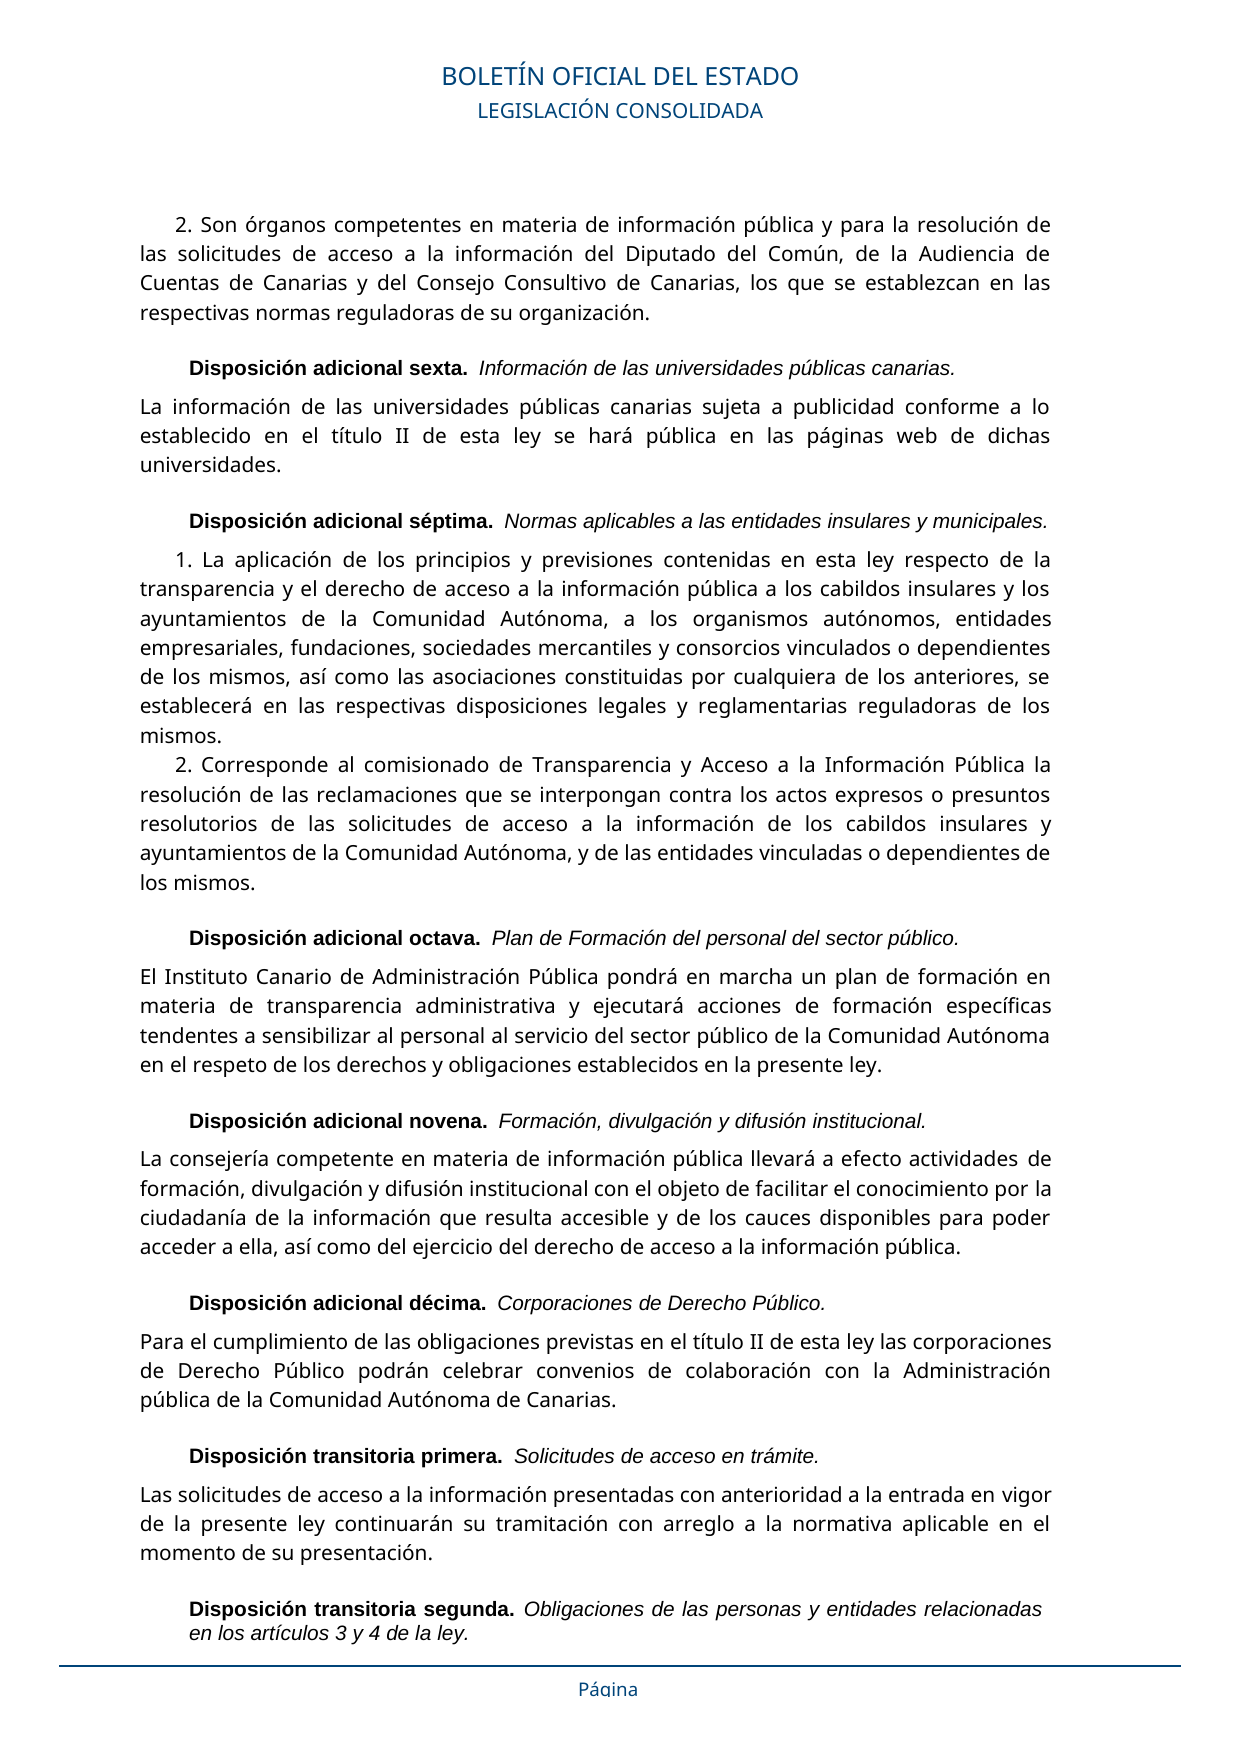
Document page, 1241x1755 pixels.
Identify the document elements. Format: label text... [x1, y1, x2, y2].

text Disposición adicional décima. Corporaciones de Derecho Público. [189, 1291, 1184, 1315]
text Disposición adicional séptima. Normas aplicables a las entidades insulares y municipales. [189, 509, 1184, 533]
text Disposición adicional novena. Formación, divulgación y difusión institucional. [189, 1108, 1184, 1132]
text Para el cumplimiento de las obligaciones previstas en el título II de esta ley las corporaciones de Derecho Público podrán celebrar convenios de colaboración con la Administración pública de la Comunidad Autónoma de Canarias. [139, 1327, 1052, 1414]
text Disposición transitoria segunda. Obligaciones de las personas y entidades relacionadas en los artículos 3 y 4 de la ley. [189, 1597, 1052, 1645]
list Son órganos competentes en materia de información pública y para la resolución de las solicitudes de acceso a la información del Diputado del Común, de la Audiencia de Cuentas de Canarias y del Consejo Consultivo de Canarias, los que se establezcan en las respectivas normas reguladoras de su organización. [139, 210, 1052, 326]
list La aplicación de los principios y previsiones contenidas en esta ley respecto de la transparencia y el derecho de acceso a la información pública a los cabildos insulares y los ayuntamientos de la Comunidad Autónoma, a los organismos autónomos, entidades empresariales, fundaciones, sociedades mercantiles y consorcios vinculados o dependientes de los mismos, así como las asociaciones constituidas por cualquiera de los anteriores, se establecerá en las respectivas disposiciones legales y reglamentarias reguladoras de los mismos. [139, 545, 1052, 749]
text La consejería competente en materia de información pública llevará a efecto actividades de formación, divulgación y difusión institucional con el objeto de facilitar el conocimiento por la ciudadanía de la información que resulta accesible y de los cauces disponibles para poder acceder a ella, así como del ejercicio del derecho de acceso a la información pública. [139, 1144, 1052, 1261]
text Disposición transitoria primera. Solicitudes de acceso en trámite. [189, 1444, 1184, 1468]
text La información de las universidades públicas canarias sujeta a publicidad conforme a lo establecido en el título II de esta ley se hará pública en las páginas web de dichas universidades. [139, 392, 1052, 479]
list Corresponde al comisionado de Transparencia y Acceso a la Información Pública la resolución de las reclamaciones que se interpongan contra los actos expresos o presuntos resolutorios de las solicitudes de acceso a la información de los cabildos insulares y ayuntamientos de la Comunidad Autónoma, y de las entidades vinculadas o dependientes de los mismos. [139, 751, 1052, 896]
text Disposición adicional octava. Plan de Formación del personal del sector público. [189, 926, 1184, 950]
text Las solicitudes de acceso a la información presentadas con anterioridad a la entrada en vigor de la presente ley continuarán su tramitación con arreglo a la normativa aplicable en el momento de su presentación. [139, 1480, 1052, 1567]
text El Instituto Canario de Administración Pública pondrá en marcha un plan de formación en materia de transparencia administrativa y ejecutará acciones de formación específicas tendentes a sensibilizar al personal al servicio del sector público de la Comunidad Autónoma en el respeto de los derechos y obligaciones establecidos en la presente ley. [139, 962, 1052, 1078]
text Disposición adicional sexta. Información de las universidades públicas canarias. [189, 356, 1184, 380]
